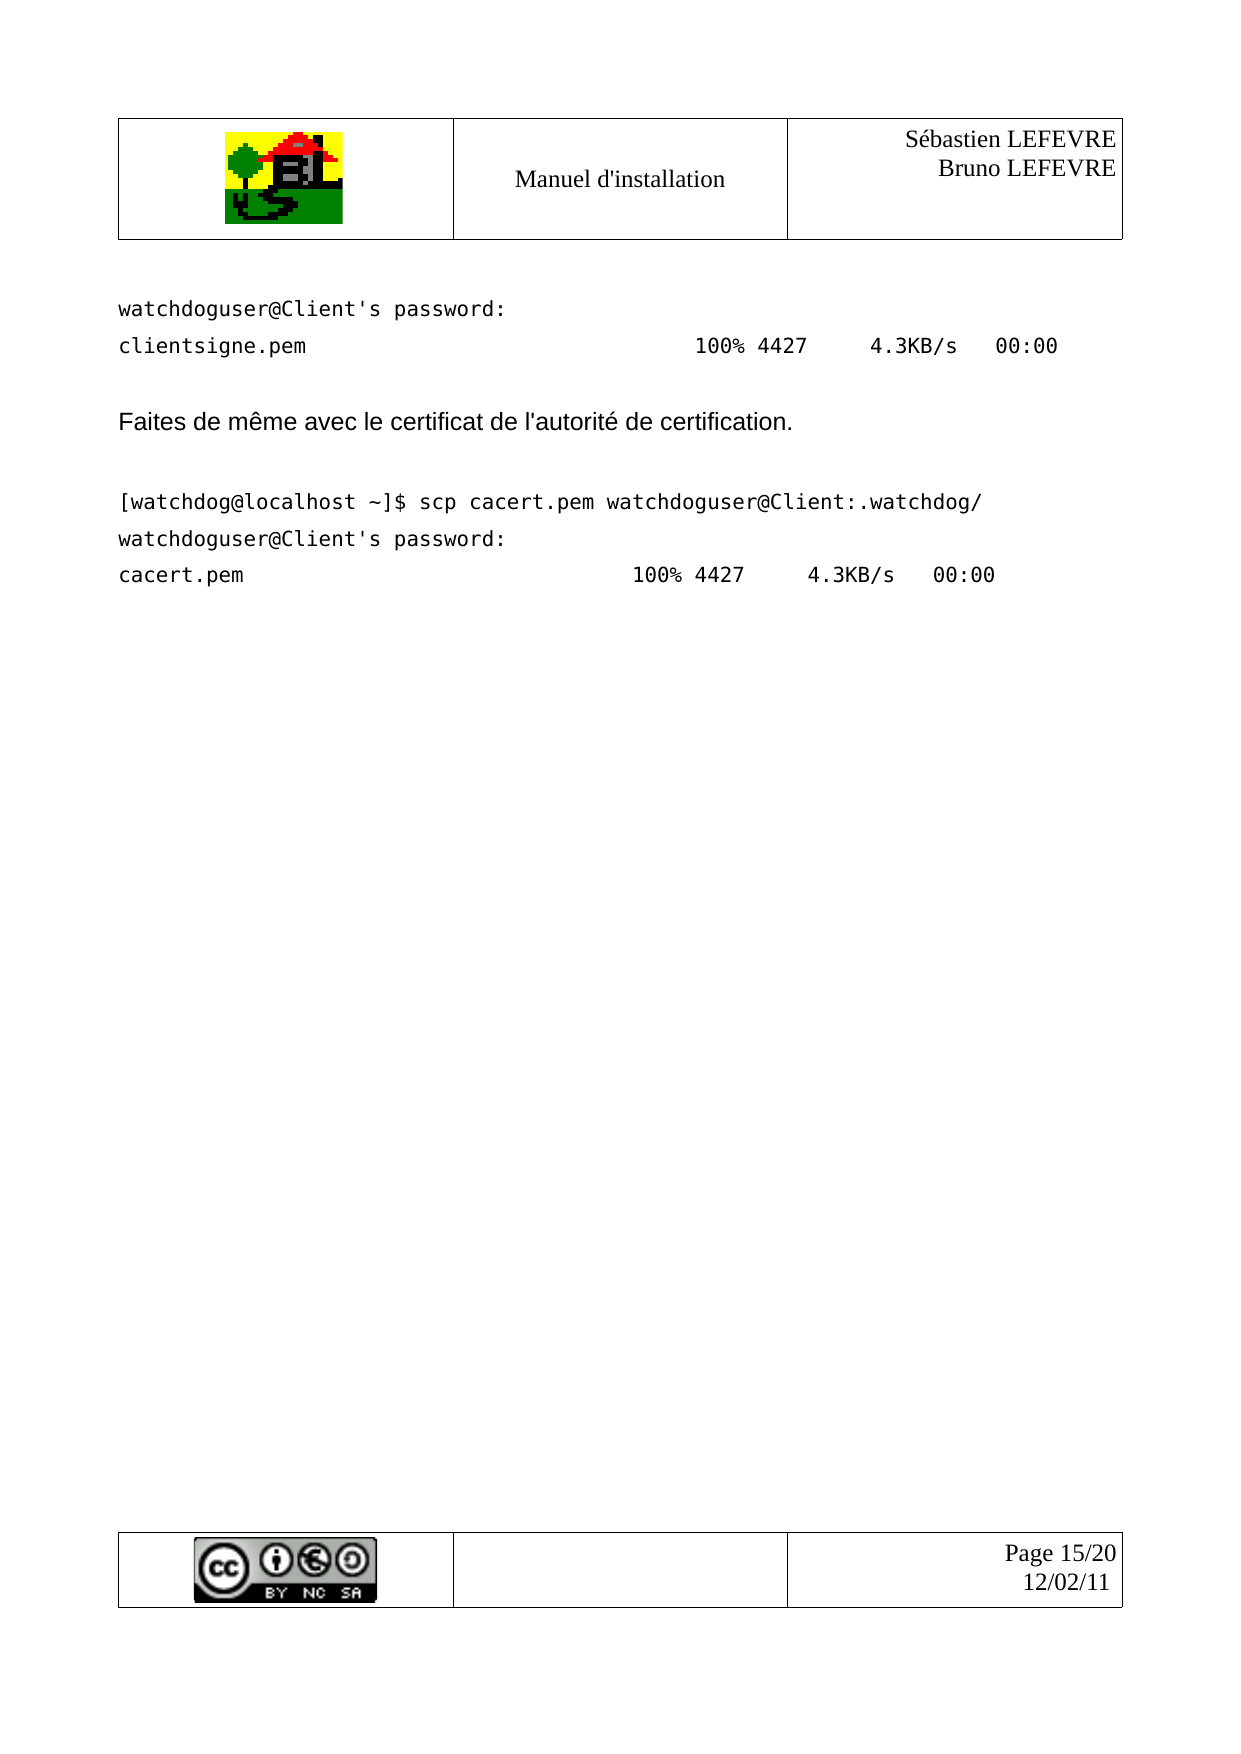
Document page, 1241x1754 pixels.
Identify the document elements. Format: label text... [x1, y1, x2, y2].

text watchdoguser@Client's password: [118, 297, 1122, 322]
text clientsigne.pem 100% 4427 4.3KB/s 00:00 [118, 334, 1122, 358]
picture [225, 132, 343, 224]
text Faites de même avec le certificat de l'autorité de certification. [118, 407, 1122, 436]
text watchdoguser@Client's password: [118, 527, 1122, 551]
text [watchdog@localhost ~]$ scp cacert.pem watchdoguser@Client:.watchdog/ [118, 490, 1122, 514]
text cacert.pem 100% 4427 4.3KB/s 00:00 [118, 563, 1122, 588]
picture [193, 1537, 378, 1603]
